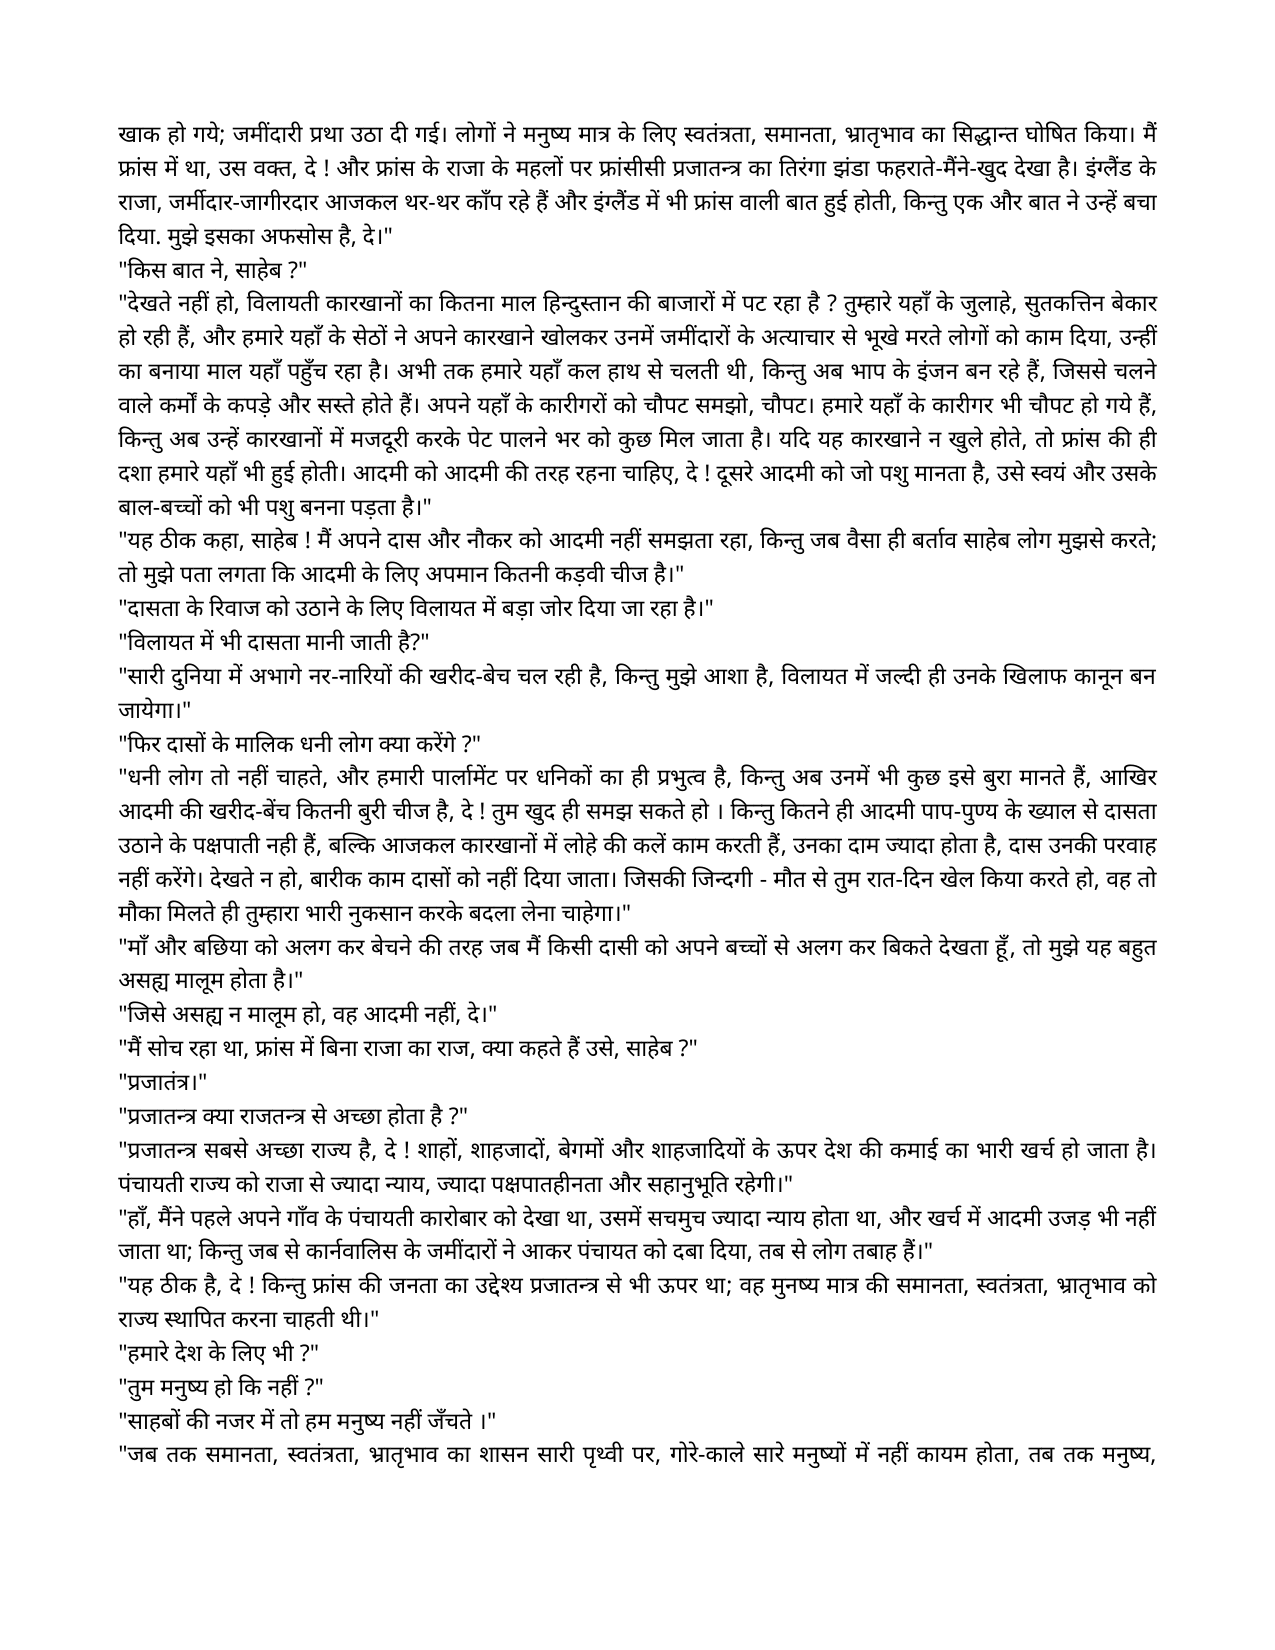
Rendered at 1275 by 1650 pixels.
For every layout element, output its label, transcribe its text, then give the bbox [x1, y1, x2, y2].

text "किस बात ने, साहेब ?" [118, 253, 1157, 287]
text "हमारे देश के लिए भी ?" [118, 1337, 1157, 1371]
text "देखते नहीं हो, विलायती कारखानों का कितना माल हिन्दुस्तान की बाजारों में पट रहा है ? तुम्हारे यहाँ के जुलाहे, सुतकत्तिन बेकार हो रही हैं, और हमारे यहाँ के सेठों ने अपने कारखाने खोलकर उनमें जमींदारों के अत्याचार से भूखे मरते लोगों को काम दिया, उन्हीं का बनाया माल यहाँ पहुँच रहा है। अभी तक हमारे यहाँ कल हाथ से चलती थी, किन्तु अब भाप के इंजन बन रहे हैं, जिससे चलने वाले कर्मों के कपड़े और सस्ते होते हैं। अपने यहाँ के कारीगरों को चौपट समझो, चौपट। हमारे यहाँ के कारीगर भी चौपट हो गये हैं, किन्तु अब उन्हें कारखानों में मजदूरी करके पेट पालने भर को कुछ मिल जाता है। यदि यह कारखाने न खुले होते, तो फ्रांस की ही दशा हमारे यहाँ भी हुई होती। आदमी को आदमी की तरह रहना चाहिए, दे ! दूसरे आदमी को जो पशु मानता है, उसे स्वयं और उसके बाल-बच्चों को भी पशु बनना पड़ता है।" [118, 287, 1157, 524]
text "सारी दुनिया में अभागे नर-नारियों की खरीद-बेच चल रही है, किन्तु मुझे आशा है, विलायत में जल्दी ही उनके खिलाफ कानून बन जायेगा।" [118, 660, 1157, 727]
text "प्रजातन्त्र सबसे अच्छा राज्य है, दे ! शाहों, शाहजादों, बेगमों और शाहजादियों के ऊपर देश की कमाई का भारी खर्च हो जाता है। पंचायती राज्य को राजा से ज्यादा न्याय, ज्यादा पक्षपातहीनता और सहानुभूति रहेगी।" [118, 1134, 1157, 1201]
text "साहबों की नजर में तो हम मनुष्य नहीं जँचते ।" [118, 1404, 1157, 1438]
text "धनी लोग तो नहीं चाहते, और हमारी पार्लामेंट पर धनिकों का ही प्रभुत्व है, किन्तु अब उनमें भी कुछ इसे बुरा मानते हैं, आखिर आदमी की खरीद-बेंच कितनी बुरी चीज है, दे ! तुम खुद ही समझ सकते हो । किन्तु कितने ही आदमी पाप-पुण्य के ख्याल से दासता उठाने के पक्षपाती नही हैं, बल्कि आजकल कारखानों में लोहे की कलें काम करती हैं, उनका दाम ज्यादा होता है, दास उनकी परवाह नहीं करेंगे। देखते न हो, बारीक काम दासों को नहीं दिया जाता। जिसकी जिन्दगी - मौत से तुम रात-दिन खेल किया करते हो, वह तो मौका मिलते ही तुम्हारा भारी नुकसान करके बदला लेना चाहेगा।" [118, 761, 1157, 931]
text "जब तक समानता, स्वतंत्रता, भ्रातृभाव का शासन सारी पृथ्वी पर, गोरे-काले सारे मनुष्यों में नहीं कायम होता, तब तक मनुष्य, [118, 1438, 1157, 1472]
text "यह ठीक कहा, साहेब ! मैं अपने दास और नौकर को आदमी नहीं समझता रहा, किन्तु जब वैसा ही बर्ताव साहेब लोग मुझसे करते; तो मुझे पता लगता कि आदमी के लिए अपमान कितनी कड़वी चीज है।" [118, 524, 1157, 592]
text "दासता के रिवाज को उठाने के लिए विलायत में बड़ा जोर दिया जा रहा है।" [118, 592, 1157, 626]
text "जिसे असह्य न मालूम हो, वह आदमी नहीं, दे।" [118, 998, 1157, 1032]
text "तुम मनुष्य हो कि नहीं ?" [118, 1371, 1157, 1404]
text "मैं सोच रहा था, फ्रांस में बिना राजा का राज, क्या कहते हैं उसे, साहेब ?" [118, 1032, 1157, 1066]
text खाक हो गये; जमींदारी प्रथा उठा दी गई। लोगों ने मनुष्य मात्र के लिए स्वतंत्रता, समानता, भ्रातृभाव का सिद्धान्त घोषित किया। मैं फ्रांस में था, उस वक्त, दे ! और फ्रांस के राजा के महलों पर फ्रांसीसी प्रजातन्त्र का तिरंगा झंडा फहराते-मैंने-खुद देखा है। इंग्लैंड के राजा, जर्मीदार-जागीरदार आजकल थर-थर काँप रहे हैं और इंग्लैंड में भी फ्रांस वाली बात हुई होती, किन्तु एक और बात ने उन्हें बचा दिया. मुझे इसका अफसोस है, दे।" [118, 118, 1157, 253]
text "हाँ, मैंने पहले अपने गाँव के पंचायती कारोबार को देखा था, उसमें सचमुच ज्यादा न्याय होता था, और खर्च में आदमी उजड़ भी नहीं जाता था; किन्तु जब से कार्नवालिस के जमींदारों ने आकर पंचायत को दबा दिया, तब से लोग तबाह हैं।" [118, 1201, 1157, 1269]
text "विलायत में भी दासता मानी जाती है?" [118, 626, 1157, 660]
text "फिर दासों के मालिक धनी लोग क्या करेंगे ?" [118, 727, 1157, 761]
text "यह ठीक है, दे ! किन्तु फ्रांस की जनता का उद्देश्य प्रजातन्त्र से भी ऊपर था; वह मुनष्य मात्र की समानता, स्वतंत्रता, भ्रातृभाव को राज्य स्थापित करना चाहती थी।" [118, 1269, 1157, 1337]
text "प्रजातन्त्र क्या राजतन्त्र से अच्छा होता है ?" [118, 1100, 1157, 1134]
text "प्रजातंत्र।" [118, 1066, 1157, 1100]
text "माँ और बछिया को अलग कर बेचने की तरह जब मैं किसी दासी को अपने बच्चों से अलग कर बिकते देखता हूँ, तो मुझे यह बहुत असह्य मालूम होता है।" [118, 931, 1157, 998]
